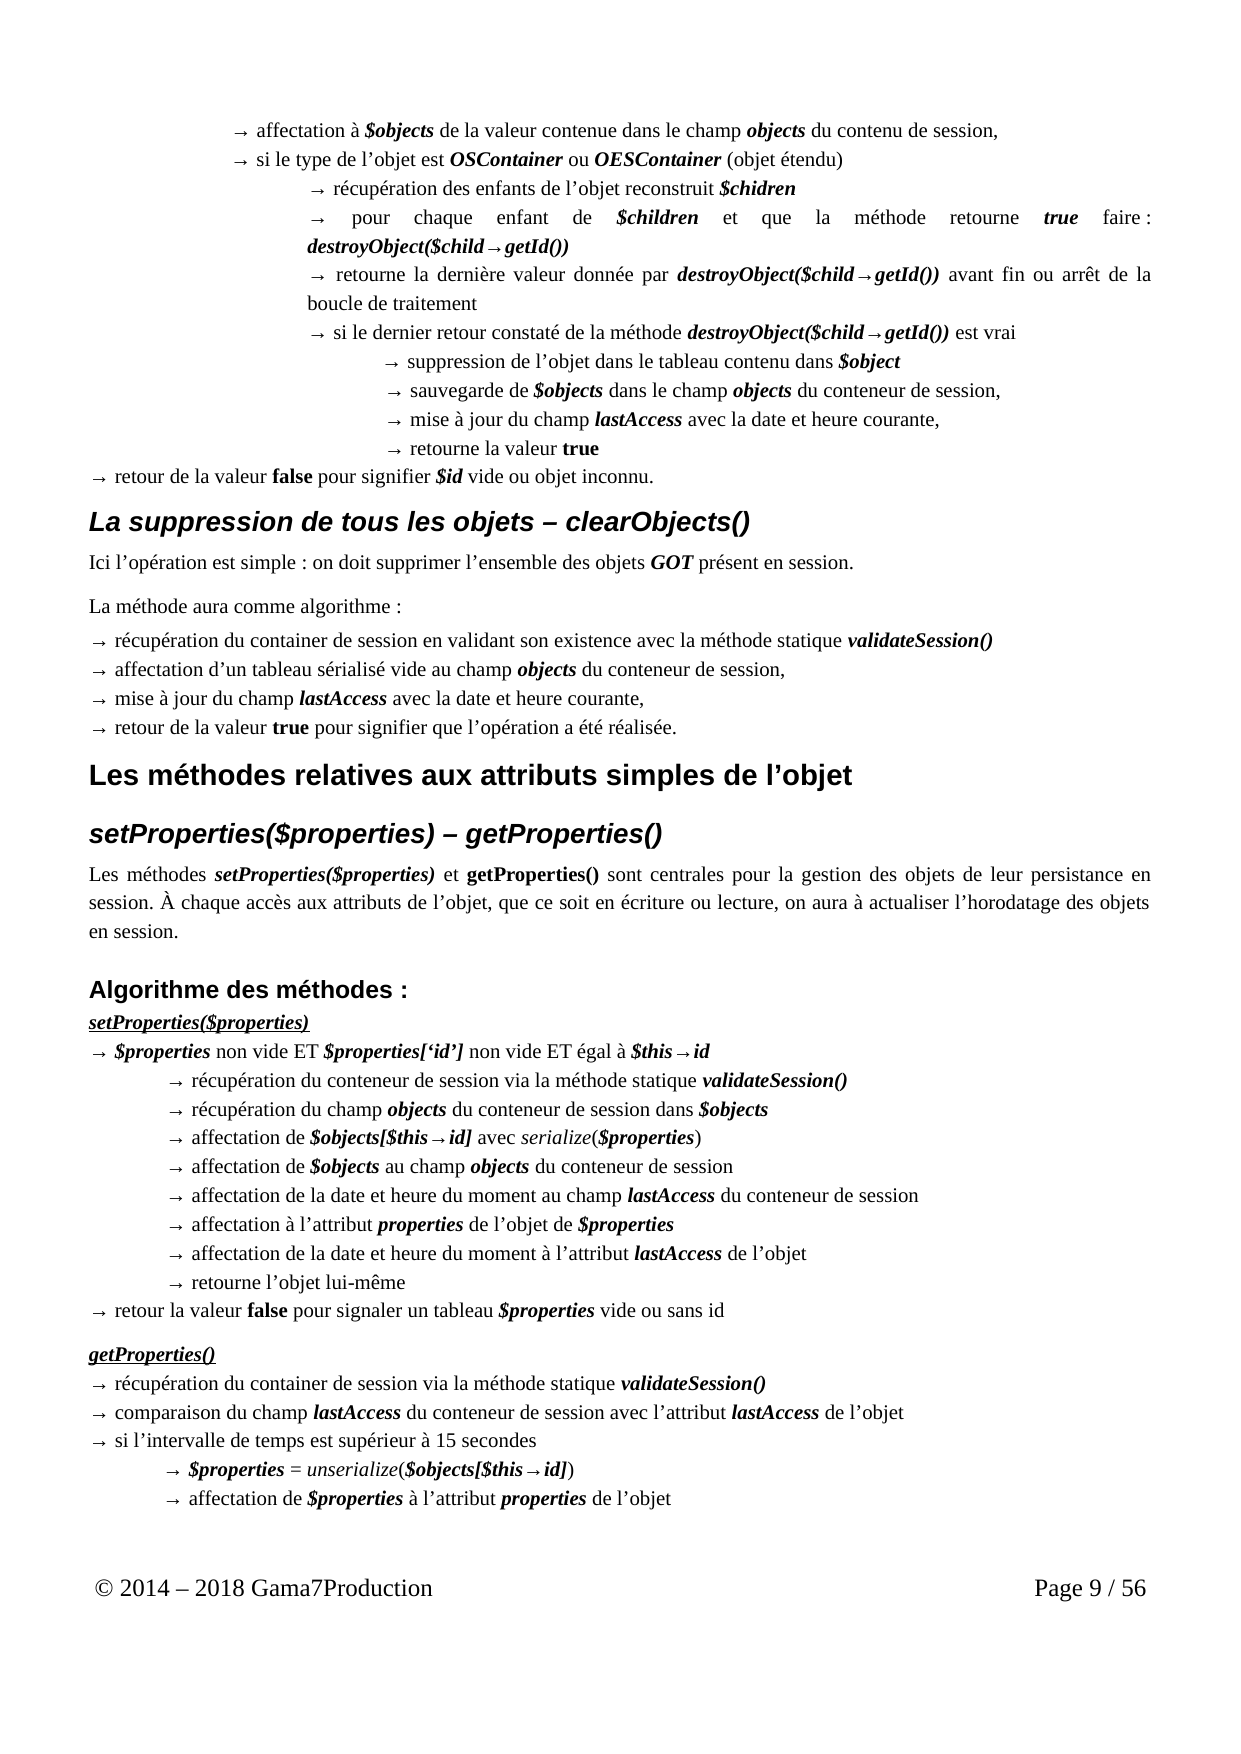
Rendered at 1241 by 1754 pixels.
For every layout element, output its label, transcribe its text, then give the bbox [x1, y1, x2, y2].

text → $properties non vide ET $properties[‘id’] non vide ET égal à $this→id [88, 1039, 1152, 1063]
text → récupération du champ objects du conteneur de session dans $objects [165, 1096, 1152, 1121]
text → affectation de la date et heure du moment à l’attribut lastAccess de l’objet [165, 1241, 1152, 1265]
text → mise à jour du champ lastAccess avec la date et heure courante, [384, 407, 1152, 431]
text → pour chaque enfant de $children et que la méthode retourne true faire : destroyObject($child→getId()) [307, 205, 1152, 258]
text → retourne la valeur true [384, 436, 1152, 459]
text → récupération du conteneur de session via la méthode statique validateSession() [165, 1068, 1152, 1092]
text → affectation de la date et heure du moment au champ lastAccess du conteneur de session [165, 1183, 1152, 1207]
text → affectation de $objects[$this→id] avec serialize($properties) [165, 1125, 1152, 1149]
text → mise à jour du champ lastAccess avec la date et heure courante, [88, 686, 1152, 710]
text → affectation à $objects de la valeur contenue dans le champ objects du contenu de session, [230, 118, 1152, 142]
text → suppression de l’objet dans le tableau contenu dans $object [307, 349, 1152, 373]
subtitle Algorithme des méthodes : [88, 975, 1152, 1004]
text → sauvegarde de $objects dans le champ objects du conteneur de session, [384, 378, 1152, 402]
subtitle Les méthodes relatives aux attributs simples de l’objet [88, 758, 1152, 792]
text → si le type de l’objet est OSContainer ou OESContainer (objet étendu) [159, 147, 1152, 171]
text getProperties() [88, 1342, 1152, 1366]
text → retour de la valeur true pour signifier que l’opération a été réalisée. [88, 715, 1152, 739]
text → retour la valeur false pour signaler un tableau $properties vide ou sans id [88, 1298, 1152, 1322]
text → affectation d’un tableau sérialisé vide au champ objects du conteneur de session, [88, 657, 1152, 681]
text → affectation de $objects au champ objects du conteneur de session [165, 1154, 1152, 1178]
text La méthode aura comme algorithme : [88, 593, 1152, 618]
text → retour de la valeur false pour signifier $id vide ou objet inconnu. [88, 464, 1152, 488]
text → retourne l’objet lui-même [165, 1269, 1152, 1294]
subtitle setProperties($properties) – getProperties() [88, 817, 1152, 849]
text → si l’intervalle de temps est supérieur à 15 secondes [88, 1428, 1152, 1452]
text → comparaison du champ lastAccess du conteneur de session avec l’attribut lastAccess de l’objet [88, 1399, 1152, 1424]
text → retourne la dernière valeur donnée par destroyObject($child→getId()) avant fin ou arrêt de la boucle de traitement [307, 262, 1152, 315]
subtitle La suppression de tous les objets – clearObjects() [88, 506, 1152, 538]
text → $properties = unserialize($objects[$this→id]) [88, 1457, 1152, 1481]
text → récupération des enfants de l’objet reconstruit $chidren [307, 176, 1152, 200]
text setProperties($properties) [88, 1010, 1152, 1034]
text → affectation à l’attribut properties de l’objet de $properties [165, 1212, 1152, 1236]
text → récupération du container de session en validant son existence avec la méthode statique validateSession() [88, 628, 1152, 652]
text Ici l’opération est simple : on doit supprimer l’ensemble des objets GOT présent en session. [88, 550, 1152, 574]
text → récupération du container de session via la méthode statique validateSession() [88, 1371, 1152, 1395]
text → affectation de $properties à l’attribut properties de l’objet [88, 1486, 1152, 1510]
text Les méthodes setProperties($properties) et getProperties() sont centrales pour la gestion des objets de leur persistance en session. À chaque accès aux attributs de l’objet, que ce soit en écriture ou lecture, on aura à actualiser l’horodatage des objets en session. [88, 861, 1152, 943]
text → si le dernier retour constaté de la méthode destroyObject($child→getId()) est vrai [307, 320, 1152, 344]
